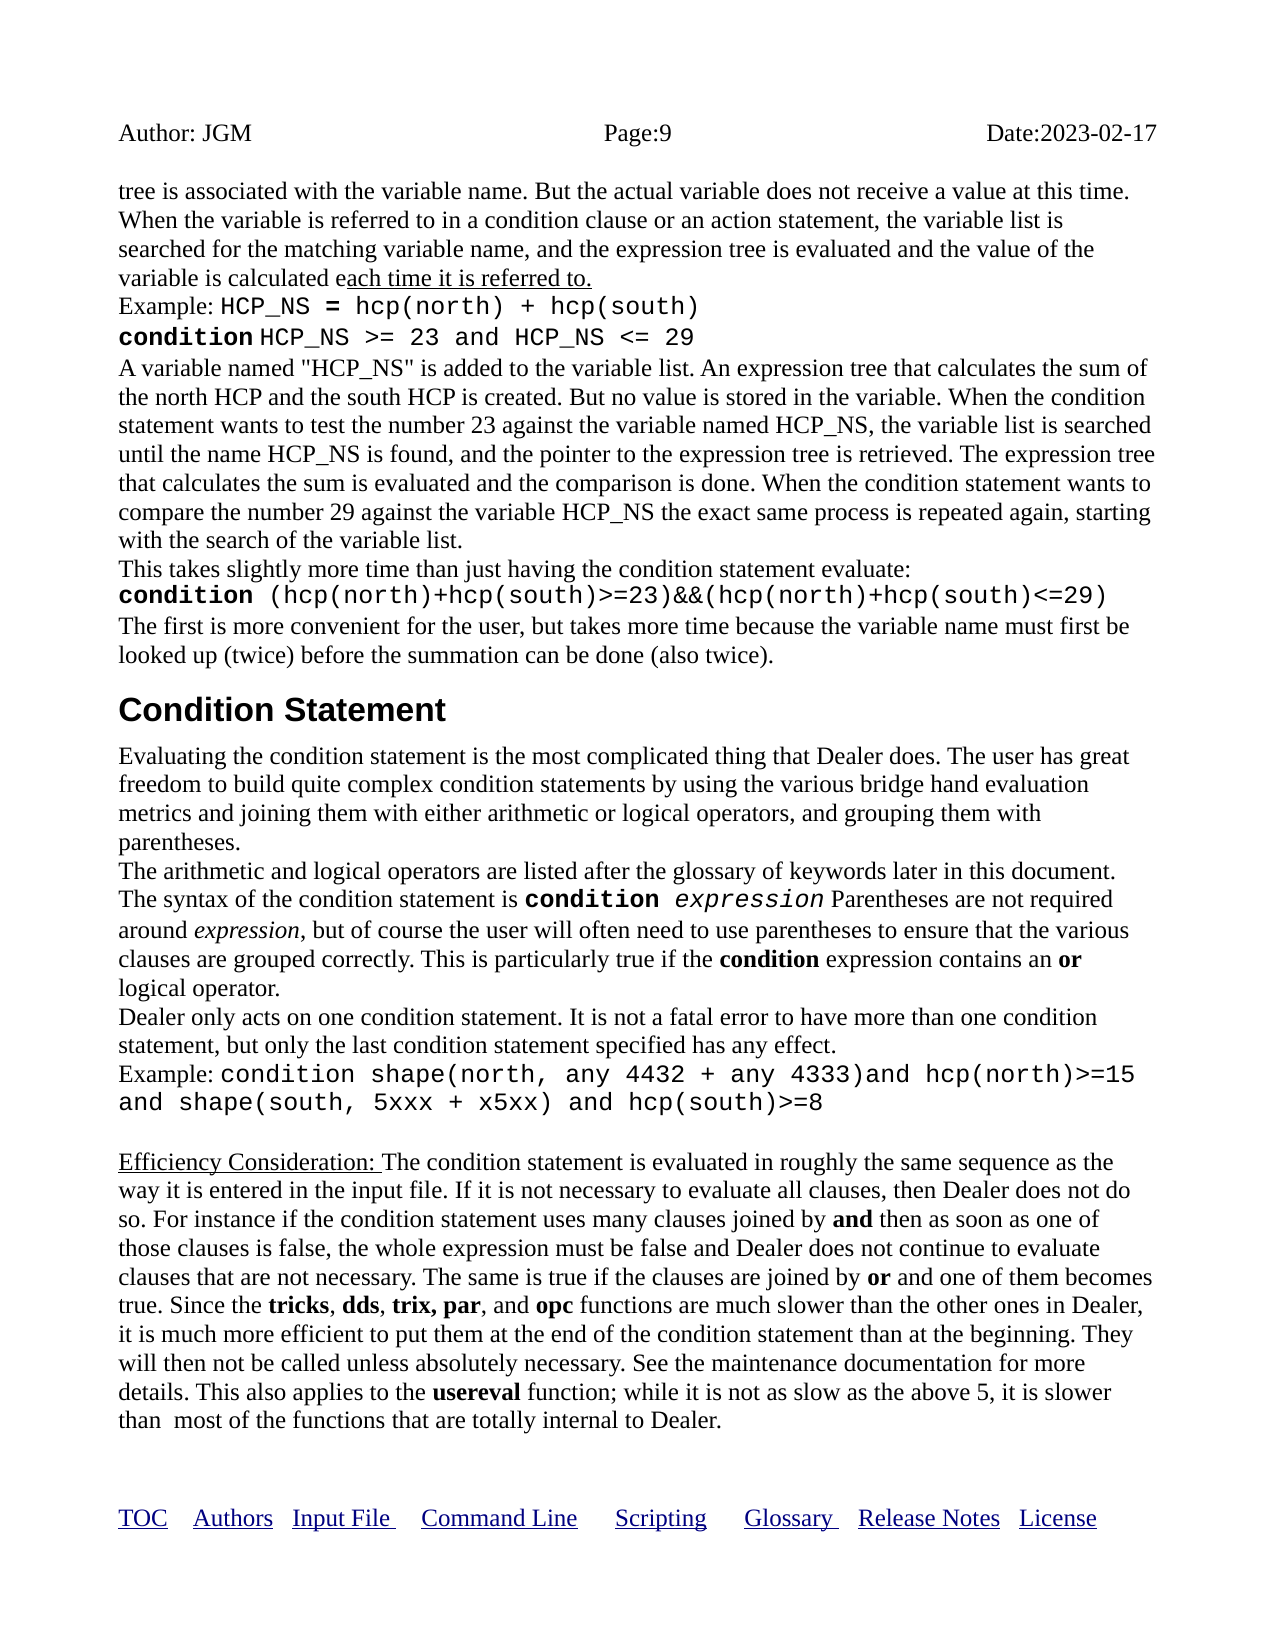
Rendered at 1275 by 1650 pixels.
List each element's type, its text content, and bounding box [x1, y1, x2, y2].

text Example: HCP_NS = hcp(north) + hcp(south) [118, 291, 1157, 322]
text condition HCP_NS >= 23 and HCP_NS <= 29 [118, 322, 1157, 353]
subtitle Condition Statement [118, 690, 1157, 728]
text The arithmetic and logical operators are listed after the glossary of keywords later in this document. [118, 856, 1157, 884]
text tree is associated with the variable name. But the actual variable does not receive a value at this time. When the variable is referred to in a condition clause or an action statement, the variable list is searched for the matching variable name, and the expression tree is evaluated and the value of the variable is calculated each time it is referred to. [118, 176, 1157, 291]
text The syntax of the condition statement is condition expression Parentheses are not required around expression, but of course the user will often need to use parentheses to ensure that the various clauses are grouped correctly. This is particularly true if the condition expression contains an or logical operator. [118, 884, 1157, 1002]
text condition (hcp(north)+hcp(south)>=23)&&(hcp(north)+hcp(south)<=29) [118, 583, 1157, 611]
text Example: condition shape(north, any 4432 + any 4333)and hcp(north)>=15 and shape(south, 5xxx + x5xx) and hcp(south)>=8 [118, 1059, 1157, 1118]
text Efficiency Consideration: The condition statement is evaluated in roughly the same sequence as the way it is entered in the input file. If it is not necessary to evaluate all clauses, then Dealer does not do so. For instance if the condition statement uses many clauses joined by and then as soon as one of those clauses is false, the whole expression must be false and Dealer does not continue to evaluate clauses that are not necessary. The same is true if the clauses are joined by or and one of them becomes true. Since the tricks, dds, trix, par, and opc functions are much slower than the other ones in Dealer, it is much more efficient to put them at the end of the condition statement than at the beginning. They will then not be called unless absolutely necessary. See the maintenance documentation for more details. This also applies to the usereval function; while it is not as slow as the above 5, it is slower than most of the functions that are totally internal to Dealer. [118, 1147, 1157, 1434]
text Dealer only acts on one condition statement. It is not a fatal error to have more than one condition statement, but only the last condition statement specified has any effect. [118, 1002, 1157, 1059]
text The first is more convenient for the user, but takes more time because the variable name must first be looked up (twice) before the summation can be done (also twice). [118, 611, 1157, 669]
text A variable named "HCP_NS" is added to the variable list. An expression tree that calculates the sum of the north HCP and the south HCP is created. But no value is stored in the variable. When the condition statement wants to test the number 23 against the variable named HCP_NS, the variable list is searched until the name HCP_NS is found, and the pointer to the expression tree is retrieved. The expression tree that calculates the sum is evaluated and the comparison is done. When the condition statement wants to compare the number 29 against the variable HCP_NS the exact same process is repeated again, starting with the search of the variable list. [118, 353, 1157, 554]
text Evaluating the condition statement is the most complicated thing that Dealer does. The user has great freedom to build quite complex condition statements by using the various bridge hand evaluation metrics and joining them with either arithmetic or logical operators, and grouping them with parentheses. [118, 741, 1157, 856]
text This takes slightly more time than just having the condition statement evaluate: [118, 554, 1157, 583]
